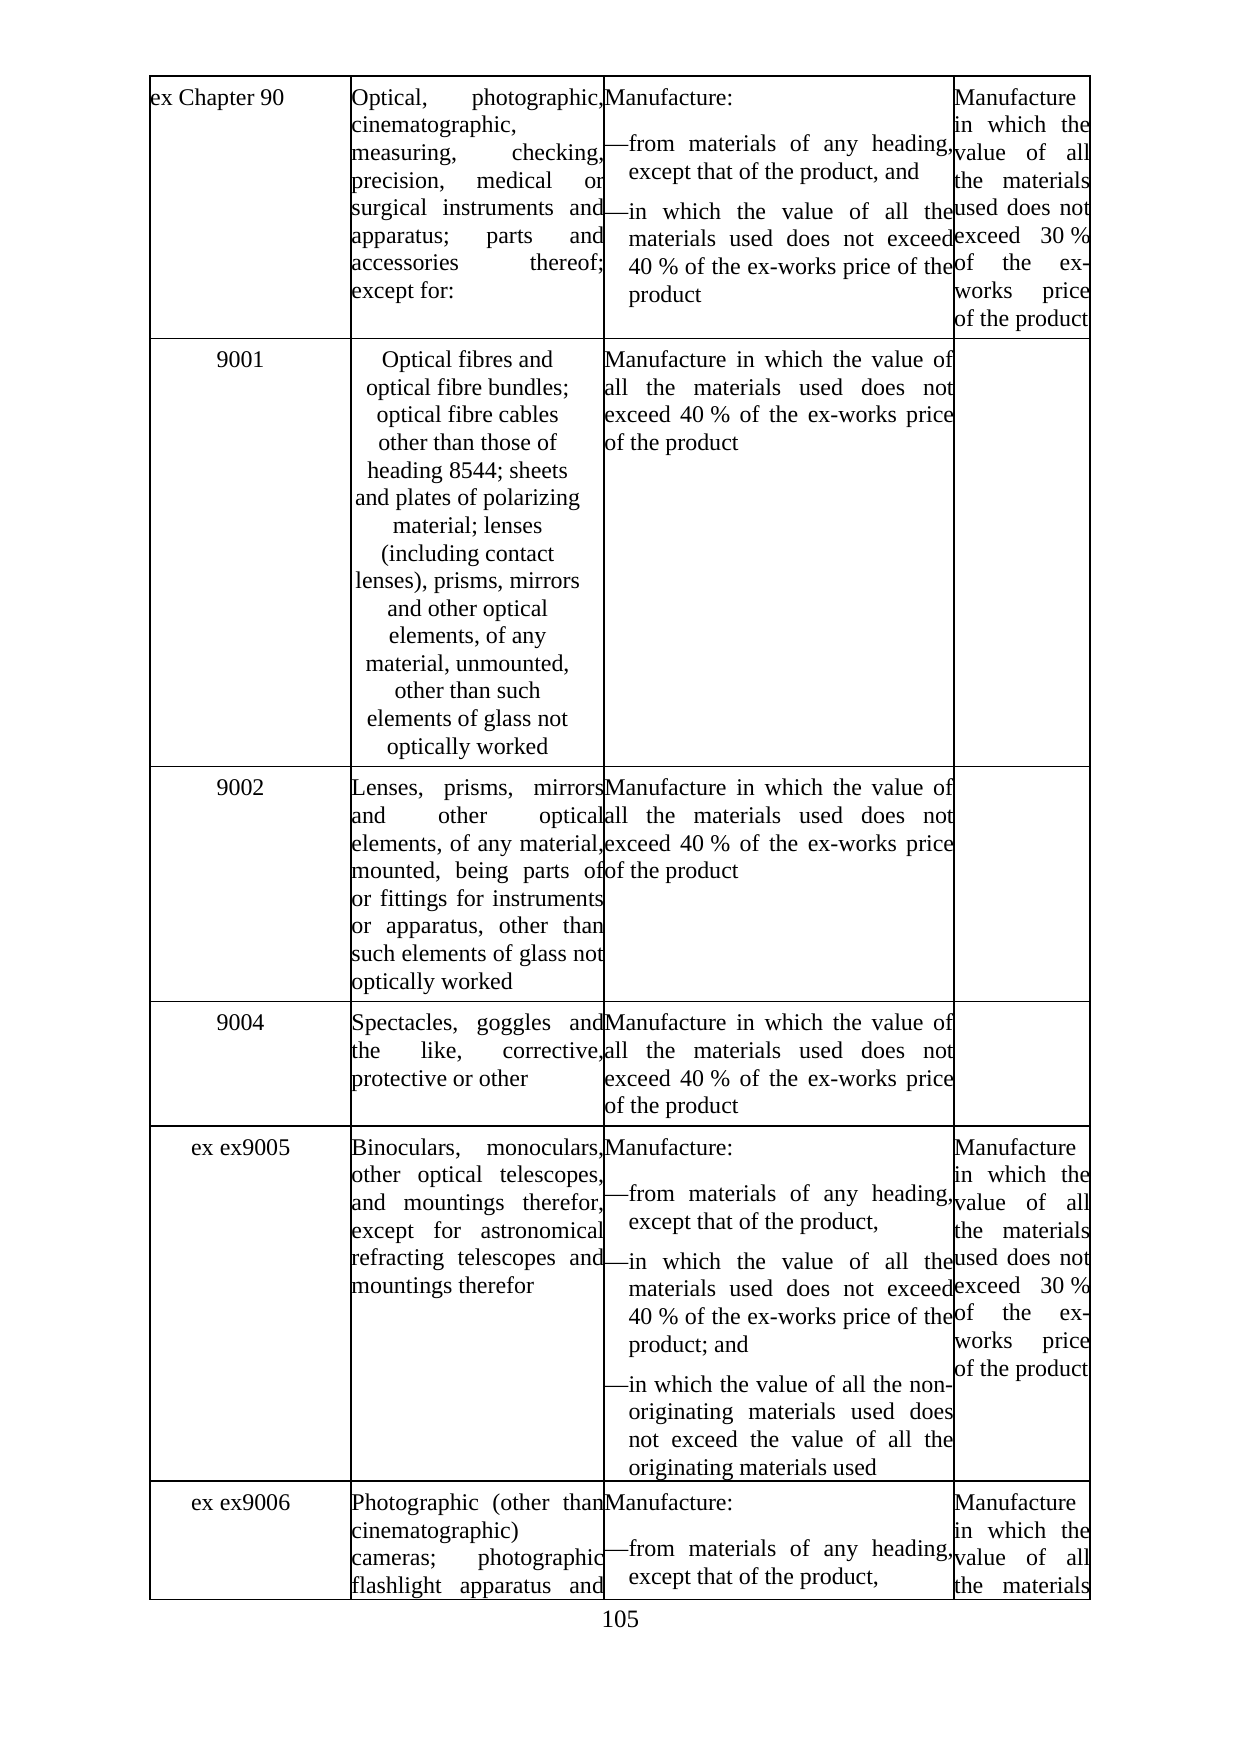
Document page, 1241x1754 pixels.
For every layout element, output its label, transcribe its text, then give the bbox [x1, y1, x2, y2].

table_header — [605, 146, 628, 184]
table_cell ex Chapter 90 [151, 77, 350, 337]
table_cell Manufacture in which the value of all the materials [955, 1482, 1089, 1598]
table_header — [605, 1522, 628, 1550]
table_cell [955, 1002, 1089, 1125]
table_cell Manufacture in which the value of all the materials used does not exceed 30 % of the ex-works price of the product [955, 77, 1089, 337]
table_header — [605, 1196, 628, 1234]
table_header in which the value of all the materials used does not exceed 40 % of the ex-works price of the product; and [628, 1234, 953, 1357]
table_header in which the value of all the non-originating materials used does not exceed the value of all the originating materials used [628, 1357, 953, 1480]
table_cell ex ex9006 [151, 1482, 350, 1598]
table_cell Manufacture in which the value of all the materials used does not exceed 30 % of the ex-works price of the product [955, 1127, 1089, 1480]
table_cell Manufacture in which the value of all the materials used does not exceed 40 % of the ex-works price of the product [605, 767, 953, 1001]
table_cell 9001 [151, 339, 350, 766]
table_header — [605, 1551, 628, 1590]
table_cell [955, 339, 1089, 766]
table_cell Manufacture in which the value of all the materials used does not exceed 40 % of the ex-works price of the product [605, 1002, 953, 1125]
table_cell Binoculars, monoculars, other optical telescopes, and mountings therefor, except for astronomical refracting telescopes and mountings therefor [352, 1127, 603, 1480]
table_cell [605, 307, 953, 337]
table_header — [605, 1387, 628, 1480]
table_cell ex ex9005 [151, 1127, 350, 1480]
table_cell Manufacture: [605, 1482, 953, 1522]
table_cell Lenses, prisms, mirrors and other optical elements, of any material, mounted, being parts of or fittings for instruments or apparatus, other than such elements of glass not optically worked [352, 767, 603, 1001]
table_header from materials of any heading, except that of the product, [628, 1522, 953, 1590]
table_cell 9004 [151, 1002, 350, 1125]
table_cell Manufacture: [605, 1127, 953, 1167]
table_cell Photographic (other than cinematographic) cameras; photographic flashlight apparatus and [352, 1482, 603, 1598]
table_cell Optical, photographic, cinematographic, measuring, checking, precision, medical or surgical instruments and apparatus; parts and accessories thereof; except for: [352, 77, 603, 337]
table_cell Manufacture in which the value of all the materials used does not exceed 40 % of the ex-works price of the product [605, 339, 953, 766]
table_cell [955, 767, 1089, 1001]
table_header — [605, 1234, 628, 1263]
table_header from materials of any heading, except that of the product, and [628, 117, 953, 184]
table_header — [605, 1264, 628, 1357]
table_header from materials of any heading, except that of the product, [628, 1167, 953, 1234]
table_header — [605, 214, 628, 307]
table_header — [605, 1167, 628, 1195]
table_header in which the value of all the materials used does not exceed 40 % of the ex-works price of the product [628, 184, 953, 307]
table_cell Spectacles, goggles and the like, corrective, protective or other [352, 1002, 603, 1125]
table_header — [605, 1357, 628, 1386]
table_header — [605, 117, 628, 145]
table_cell [605, 1590, 953, 1598]
table_cell 9002 [151, 767, 350, 1001]
table_cell Manufacture: [605, 77, 953, 117]
table_header — [605, 184, 628, 213]
table_cell Optical fibres and optical fibre bundles; optical fibre cables other than those of heading 8544; sheets and plates of polarizing material; lenses (including contact lenses), prisms, mirrors and other optical elements, of any material, unmounted, other than such elements of glass not optically worked [352, 339, 603, 766]
